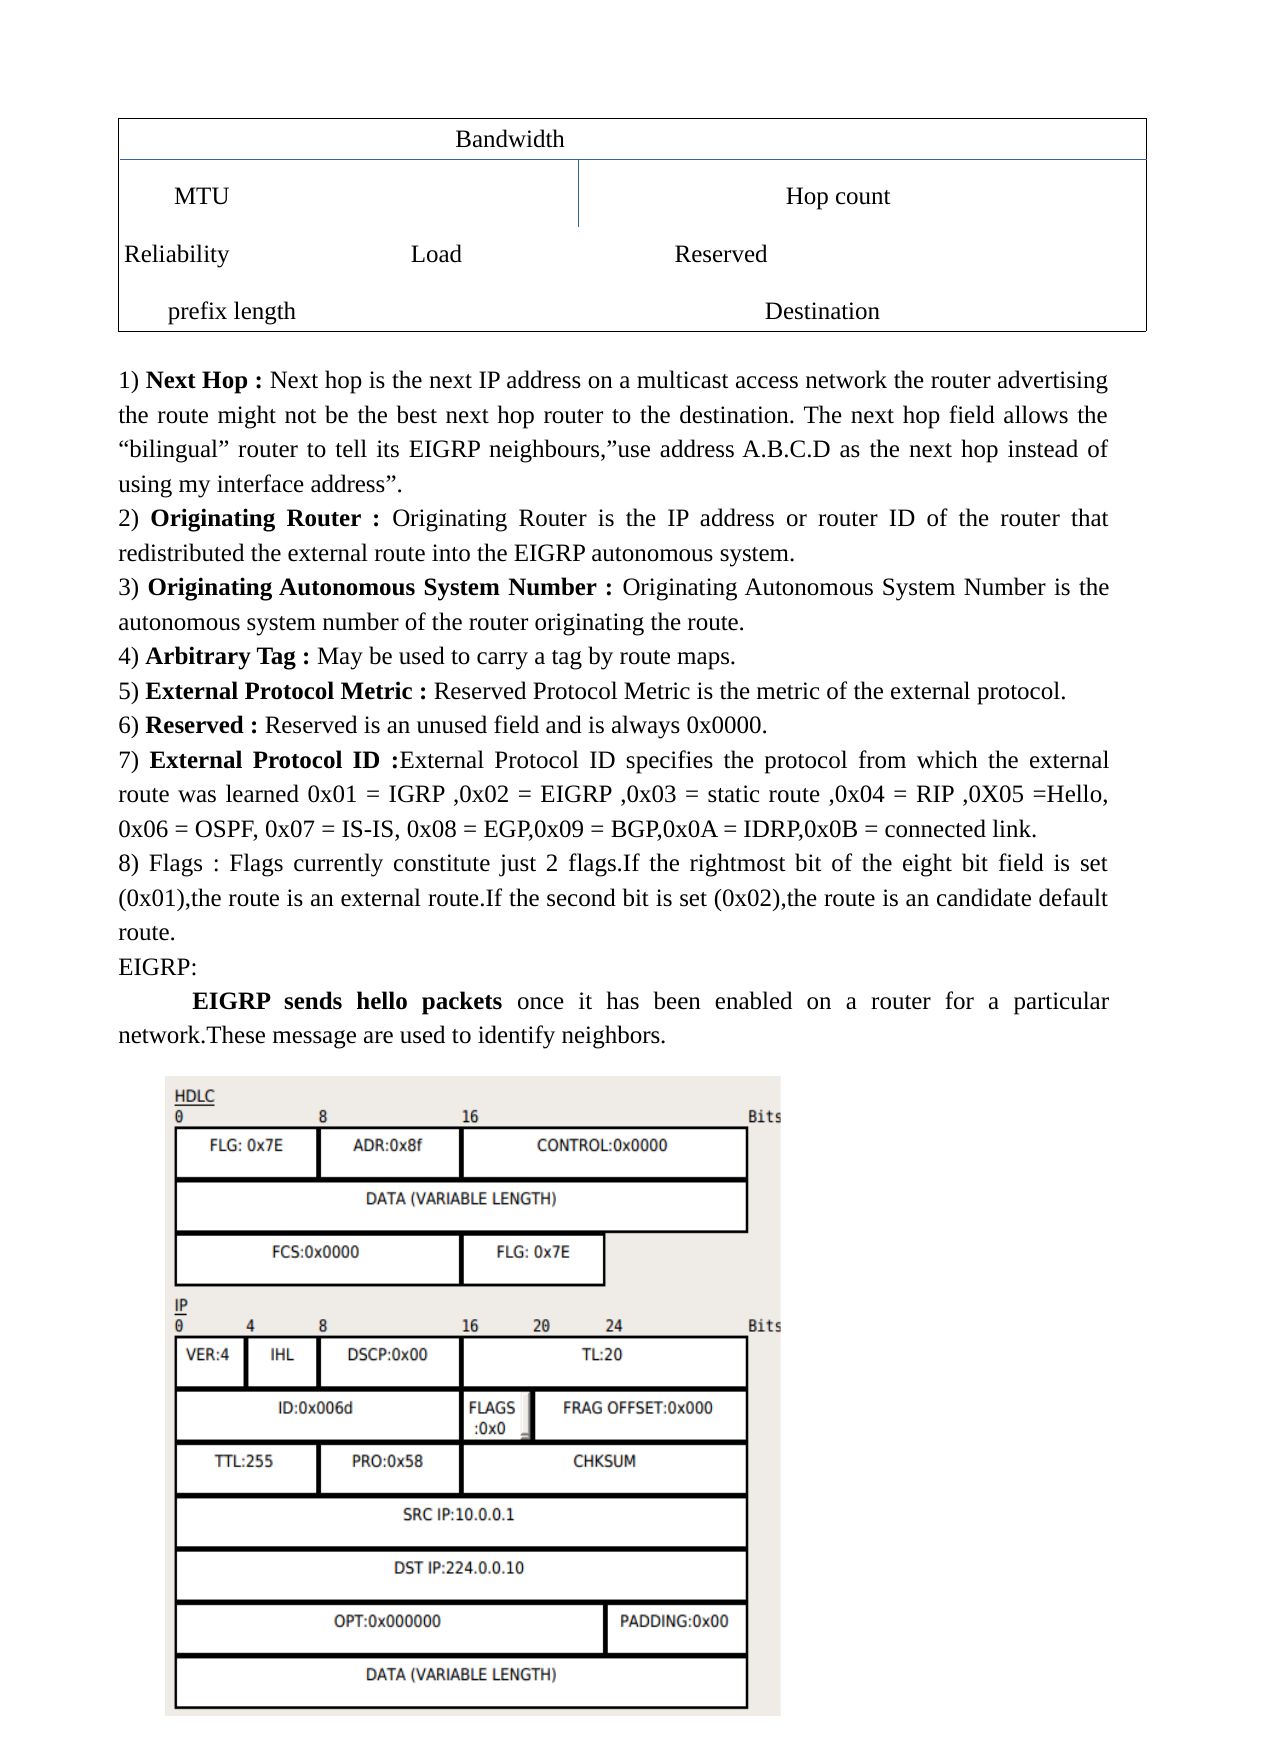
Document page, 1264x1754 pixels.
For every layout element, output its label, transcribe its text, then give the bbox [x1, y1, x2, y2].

text 2) Originating Router : Originating Router is the IP address or router ID of the router that redistributed the external route into the EIGRP autonomous system. [118, 503, 1110, 567]
text 5) External Protocol Metric : Reserved Protocol Metric is the metric of the external protocol. [118, 676, 1110, 704]
picture [165, 1076, 781, 1716]
table_header Bandwidth MTU Hop count Reliability Load Reserved prefix length Destination [119, 119, 1146, 331]
text 1) Next Hop : Next hop is the next IP address on a multicast access network the router advertising the route might not be the best next hop router to the destination. The next hop field allows the “bilingual” router to tell its EIGRP neighbours,”use address A.B.C.D as the next hop instead of using my interface address”. [118, 366, 1110, 498]
text 7) External Protocol ID :External Protocol ID specifies the protocol from which the external route was learned 0x01 = IGRP ,0x02 = EIGRP ,0x03 = static route ,0x04 = RIP ,0X05 =Hello, 0x06 = OSPF, 0x07 = IS-IS, 0x08 = EGP,0x09 = BGP,0x0A = IDRP,0x0B = connected link. [118, 745, 1110, 842]
text 4) Arbitrary Tag : May be used to carry a tag by route maps. [118, 641, 1110, 670]
text 6) Reserved : Reserved is an unused field and is always 0x0000. [118, 710, 1110, 739]
text 8) Flags : Flags currently constitute just 2 flags.If the rightmost bit of the eight bit field is set (0x01),the route is an external route.If the second bit is set (0x02),the route is an candidate default route. [118, 848, 1110, 946]
text EIGRP: [118, 952, 1110, 980]
text 3) Originating Autonomous System Number : Originating Autonomous System Number is the autonomous system number of the router originating the route. [118, 572, 1110, 636]
text EIGRP sends hello packets once it has been enabled on a router for a particular network.These message are used to identify neighbors. [118, 986, 1110, 1049]
